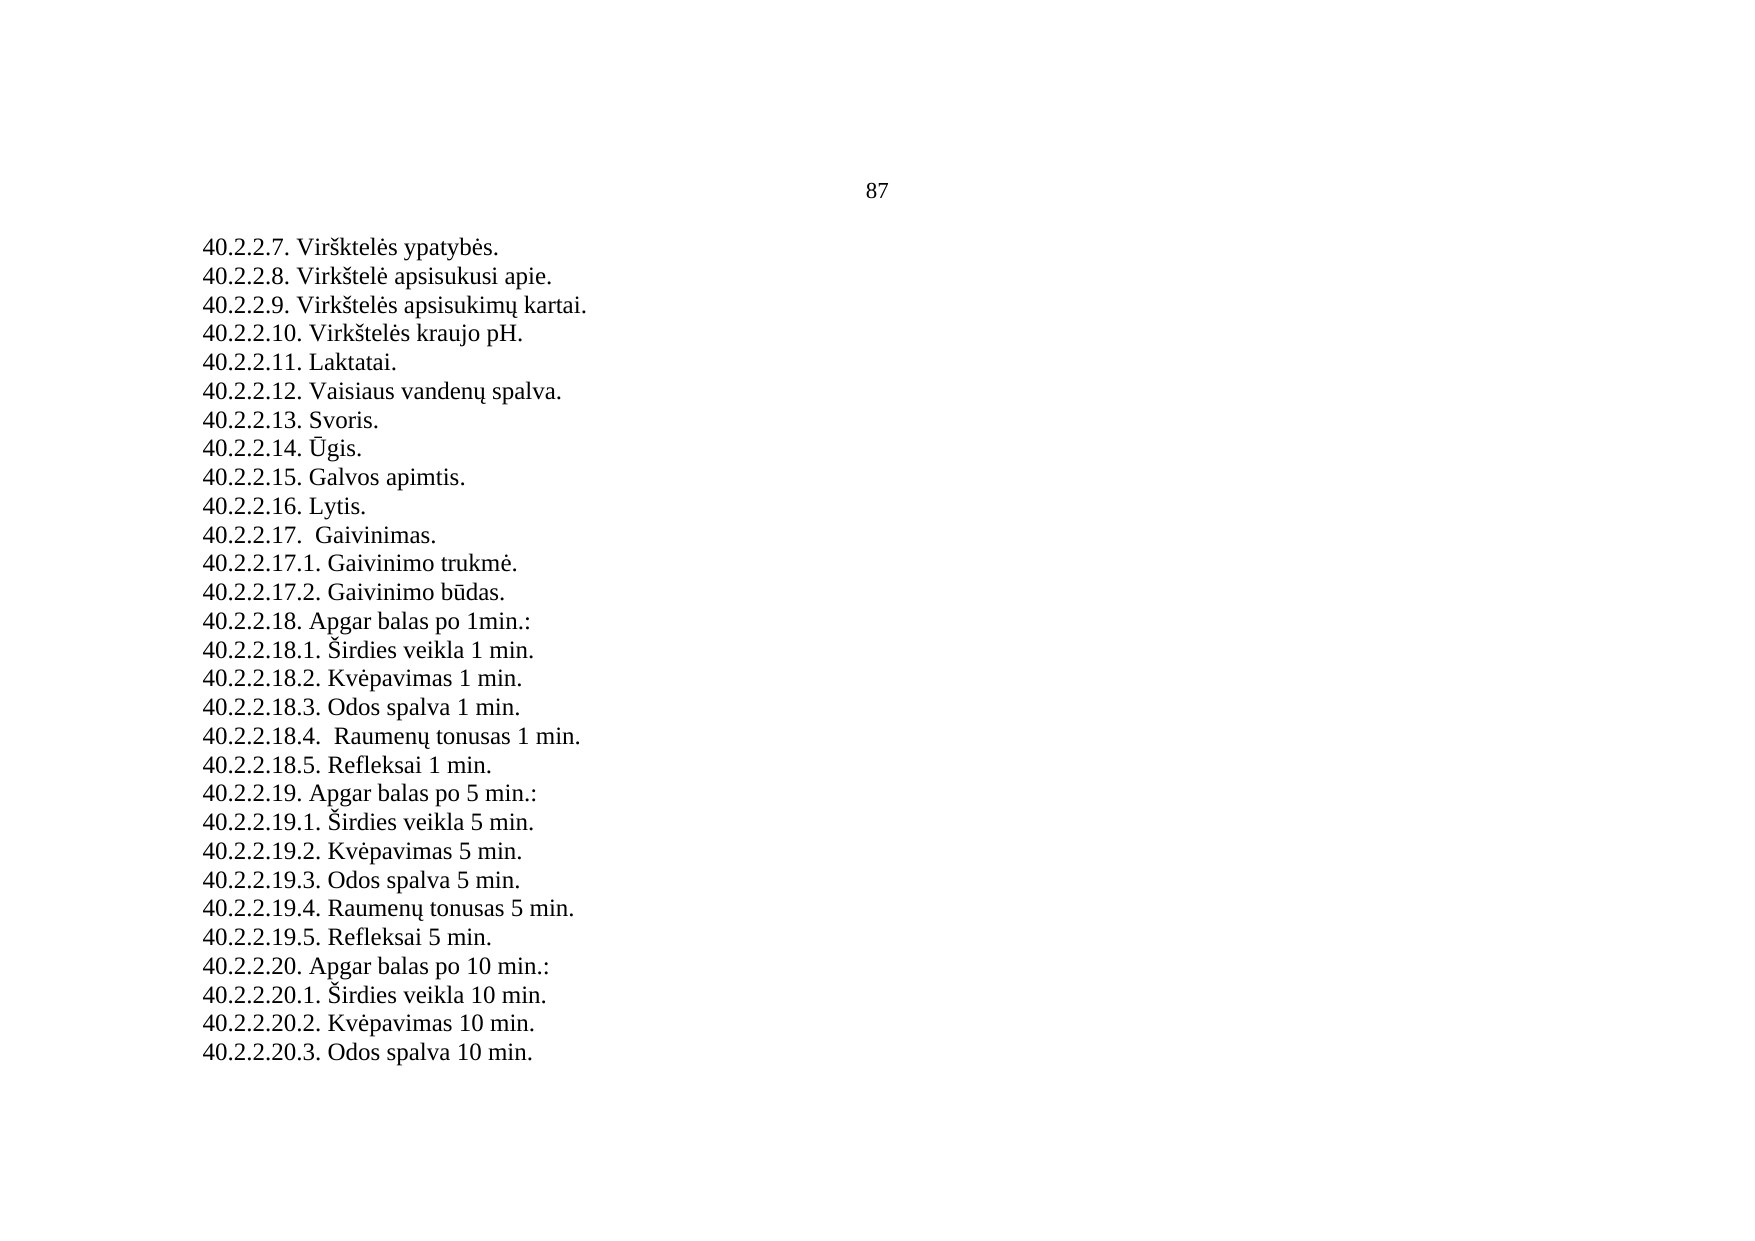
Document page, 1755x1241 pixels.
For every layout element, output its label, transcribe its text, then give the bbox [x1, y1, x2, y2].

text 40.2.2.15. Galvos apimtis. [118, 462, 1636, 491]
text 40.2.2.19. Apgar balas po 5 min.: [118, 778, 1636, 807]
text 40.2.2.20.2. Kvėpavimas 10 min. [118, 1008, 1636, 1037]
text 40.2.2.18.5. Refleksai 1 min. [118, 750, 1636, 778]
text 40.2.2.16. Lytis. [118, 491, 1636, 520]
text 40.2.2.20.1. Širdies veikla 10 min. [118, 980, 1636, 1008]
text 40.2.2.18.1. Širdies veikla 1 min. [118, 635, 1636, 663]
text 40.2.2.20.3. Odos spalva 10 min. [118, 1037, 1636, 1066]
text 40.2.2.18. Apgar balas po 1min.: [118, 606, 1636, 635]
text 40.2.2.12. Vaisiaus vandenų spalva. [118, 376, 1636, 405]
text 40.2.2.13. Svoris. [118, 405, 1636, 433]
text 40.2.2.10. Virkštelės kraujo pH. [118, 318, 1636, 347]
text 40.2.2.18.3. Odos spalva 1 min. [118, 692, 1636, 721]
text 40.2.2.17.1. Gaivinimo trukmė. [118, 548, 1636, 577]
text 40.2.2.8. Virkštelė apsisukusi apie. [118, 261, 1636, 290]
text 40.2.2.17.2. Gaivinimo būdas. [118, 577, 1636, 606]
text 40.2.2.20. Apgar balas po 10 min.: [118, 951, 1636, 980]
text 40.2.2.18.2. Kvėpavimas 1 min. [118, 663, 1636, 692]
text 40.2.2.19.2. Kvėpavimas 5 min. [118, 836, 1636, 865]
text 40.2.2.17. Gaivinimas. [118, 520, 1636, 548]
text 40.2.2.19.1. Širdies veikla 5 min. [118, 807, 1636, 836]
text 40.2.2.18.4. Raumenų tonusas 1 min. [118, 721, 1636, 750]
text 40.2.2.7. Viršktelės ypatybės. [118, 232, 1636, 261]
text 40.2.2.19.3. Odos spalva 5 min. [118, 865, 1636, 893]
text 40.2.2.19.5. Refleksai 5 min. [118, 922, 1636, 951]
text 40.2.2.19.4. Raumenų tonusas 5 min. [118, 893, 1636, 922]
text 40.2.2.14. Ūgis. [118, 433, 1636, 462]
text 40.2.2.9. Virkštelės apsisukimų kartai. [118, 290, 1636, 318]
text 40.2.2.11. Laktatai. [118, 347, 1636, 376]
